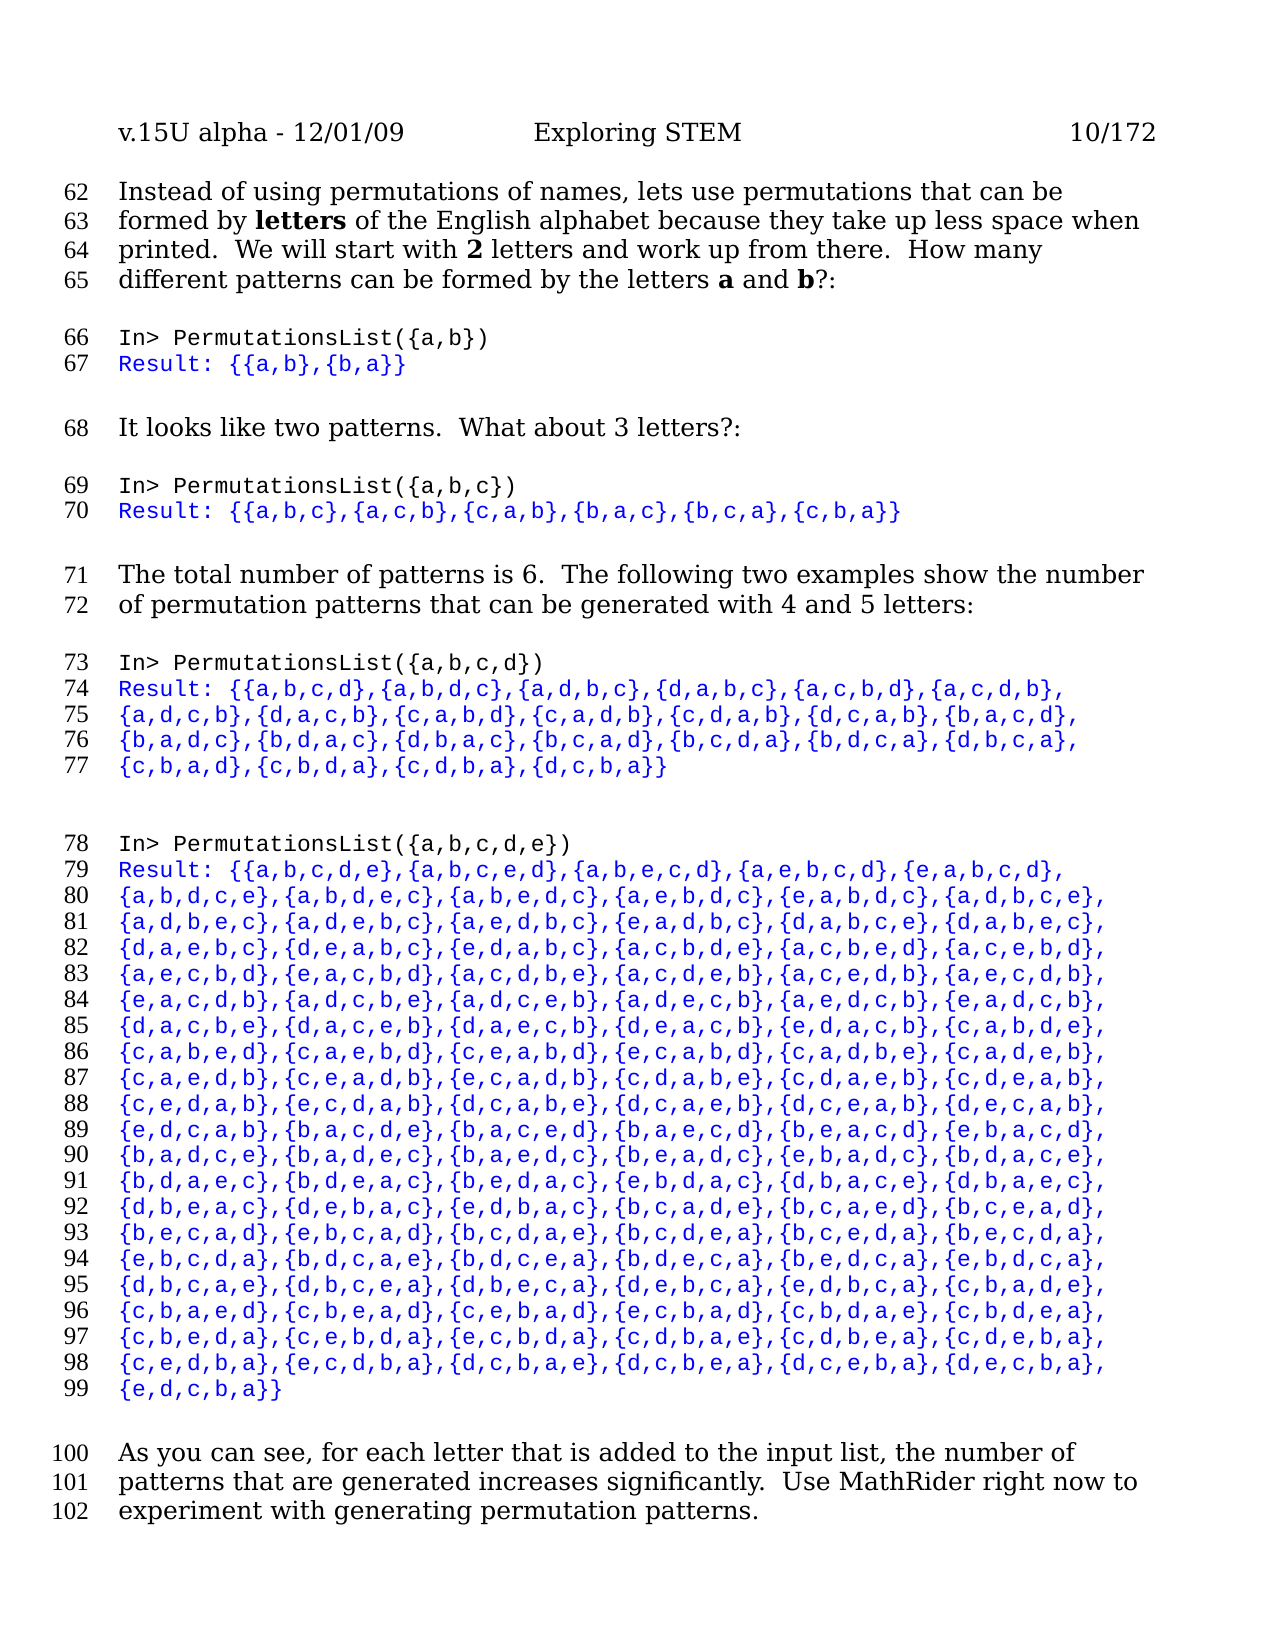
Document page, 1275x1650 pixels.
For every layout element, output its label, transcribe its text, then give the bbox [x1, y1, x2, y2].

text As you can see, for each letter that is added to the input list, the number of patterns that are generated increases significantly. Use MathRider right now to experiment with generating permutation patterns. [118, 1438, 1157, 1526]
text In> PermutationsList({a,b,c,d}) [118, 651, 1157, 677]
text Result: {{a,b,c,d},{a,b,d,c},{a,d,b,c},{d,a,b,c},{a,c,b,d},{a,c,d,b},{a,d,c,b},{d,a,c,b},{c,a,b,d},{c,a,d,b},{c,d,a,b},{d,c,a,b},{b,a,c,d},{b,a,d,c},{b,d,a,c},{d,b,a,c},{b,c,a,d},{b,c,d,a},{b,d,c,a},{d,b,c,a},{c,b,a,d},{c,b,d,a},{c,d,b,a},{d,c,b,a}} [118, 677, 1157, 781]
text In> PermutationsList({a,b,c}) [118, 474, 1157, 500]
text In> PermutationsList({a,b}) [118, 326, 1157, 352]
text Result: {{a,b,c},{a,c,b},{c,a,b},{b,a,c},{b,c,a},{c,b,a}} [118, 500, 1157, 526]
text The total number of patterns is 6. The following two examples show the number of permutation patterns that can be generated with 4 and 5 letters: [118, 561, 1157, 619]
text Result: {{a,b},{b,a}} [118, 352, 1157, 378]
text Instead of using permutations of names, lets use permutations that can be formed by letters of the English alphabet because they take up less space when printed. We will start with 2 letters and work up from there. How many different patterns can be formed by the letters a and b?: [118, 177, 1157, 294]
text It looks like two patterns. What about 3 letters?: [118, 413, 1157, 442]
text In> PermutationsList({a,b,c,d,e}) [118, 833, 1157, 858]
text Result: {{a,b,c,d,e},{a,b,c,e,d},{a,b,e,c,d},{a,e,b,c,d},{e,a,b,c,d},{a,b,d,c,e},{a,b,d,e,c},{a,b,e,d,c},{a,e,b,d,c},{e,a,b,d,c},{a,d,b,c,e},{a,d,b,e,c},{a,d,e,b,c},{a,e,d,b,c},{e,a,d,b,c},{d,a,b,c,e},{d,a,b,e,c},{d,a,e,b,c},{d,e,a,b,c},{e,d,a,b,c},{a,c,b,d,e},{a,c,b,e,d},{a,c,e,b,d},{a,e,c,b,d},{e,a,c,b,d},{a,c,d,b,e},{a,c,d,e,b},{a,c,e,d,b},{a,e,c,d,b},{e,a,c,d,b},{a,d,c,b,e},{a,d,c,e,b},{a,d,e,c,b},{a,e,d,c,b},{e,a,d,c,b},{d,a,c,b,e},{d,a,c,e,b},{d,a,e,c,b},{d,e,a,c,b},{e,d,a,c,b},{c,a,b,d,e},{c,a,b,e,d},{c,a,e,b,d},{c,e,a,b,d},{e,c,a,b,d},{c,a,d,b,e},{c,a,d,e,b},{c,a,e,d,b},{c,e,a,d,b},{e,c,a,d,b},{c,d,a,b,e},{c,d,a,e,b},{c,d,e,a,b},{c,e,d,a,b},{e,c,d,a,b},{d,c,a,b,e},{d,c,a,e,b},{d,c,e,a,b},{d,e,c,a,b},{e,d,c,a,b},{b,a,c,d,e},{b,a,c,e,d},{b,a,e,c,d},{b,e,a,c,d},{e,b,a,c,d},{b,a,d,c,e},{b,a,d,e,c},{b,a,e,d,c},{b,e,a,d,c},{e,b,a,d,c},{b,d,a,c,e},{b,d,a,e,c},{b,d,e,a,c},{b,e,d,a,c},{e,b,d,a,c},{d,b,a,c,e},{d,b,a,e,c},{d,b,e,a,c},{d,e,b,a,c},{e,d,b,a,c},{b,c,a,d,e},{b,c,a,e,d},{b,c,e,a,d},{b,e,c,a,d},{e,b,c,a,d},{b,c,d,a,e},{b,c,d,e,a},{b,c,e,d,a},{b,e,c,d,a},{e,b,c,d,a},{b,d,c,a,e},{b,d,c,e,a},{b,d,e,c,a},{b,e,d,c,a},{e,b,d,c,a},{d,b,c,a,e},{d,b,c,e,a},{d,b,e,c,a},{d,e,b,c,a},{e,d,b,c,a},{c,b,a,d,e},{c,b,a,e,d},{c,b,e,a,d},{c,e,b,a,d},{e,c,b,a,d},{c,b,d,a,e},{c,b,d,e,a},{c,b,e,d,a},{c,e,b,d,a},{e,c,b,d,a},{c,d,b,a,e},{c,d,b,e,a},{c,d,e,b,a},{c,e,d,b,a},{e,c,d,b,a},{d,c,b,a,e},{d,c,b,e,a},{d,c,e,b,a},{d,e,c,b,a},{e,d,c,b,a}} [118, 858, 1157, 1403]
